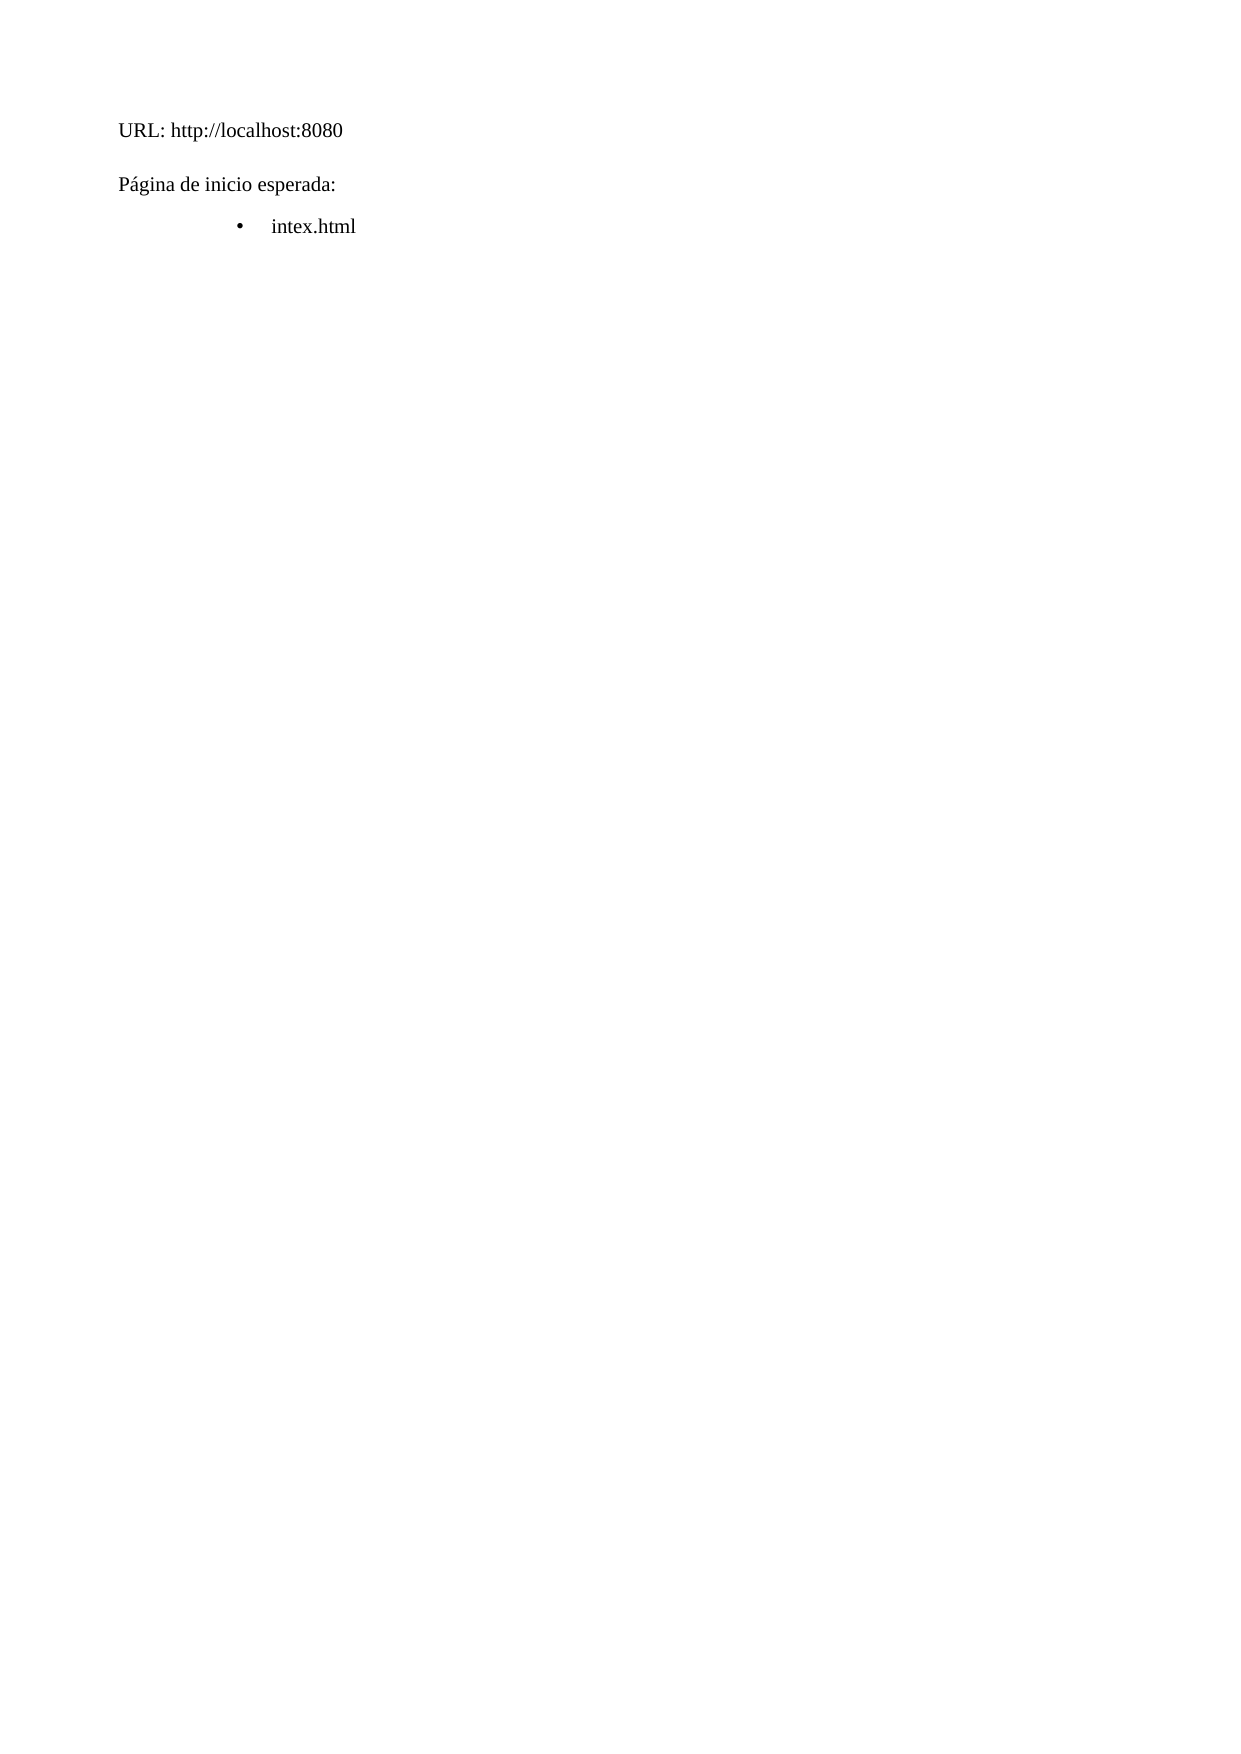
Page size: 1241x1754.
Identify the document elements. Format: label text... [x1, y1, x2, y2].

text Página de inicio esperada: [118, 172, 1122, 196]
text URL: http://localhost:8080 [118, 118, 1122, 142]
list intex.html [236, 214, 1122, 238]
